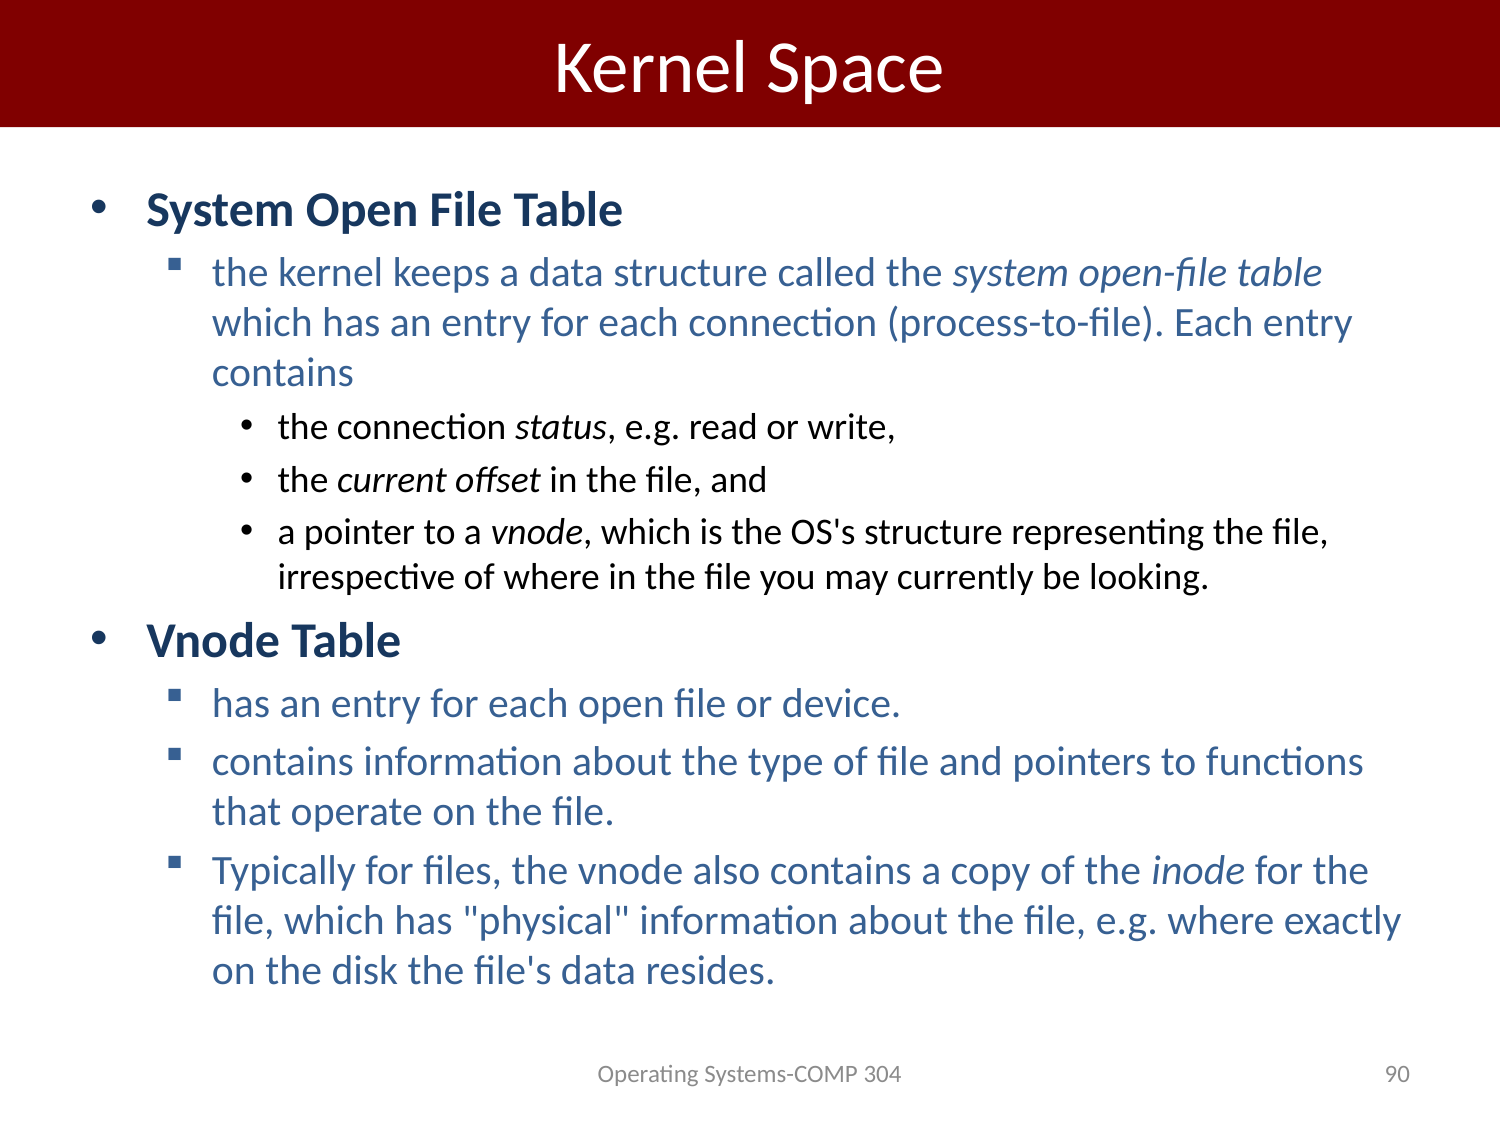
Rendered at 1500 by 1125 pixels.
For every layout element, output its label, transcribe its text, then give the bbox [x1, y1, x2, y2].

list System Open File Table the kernel keeps a data structure called the system open-file table which has an entry for each connection (process-to-file). Each entry contains the connection status, e.g. read or write, the current offset in the file, and a pointer to a vnode, which is the OS's structure representing the file, irrespective of where in the file you may currently be looking. Vnode Table has an entry for each open file or device. contains information about the type of file and pointers to functions that operate on the file. Typically for files, the vnode also contains a copy of the inode for the file, which has "physical" information about the file, e.g. where exactly on the disk the file's data resides. [75, 168, 1425, 1005]
title Kernel Space [0, 0, 1500, 128]
